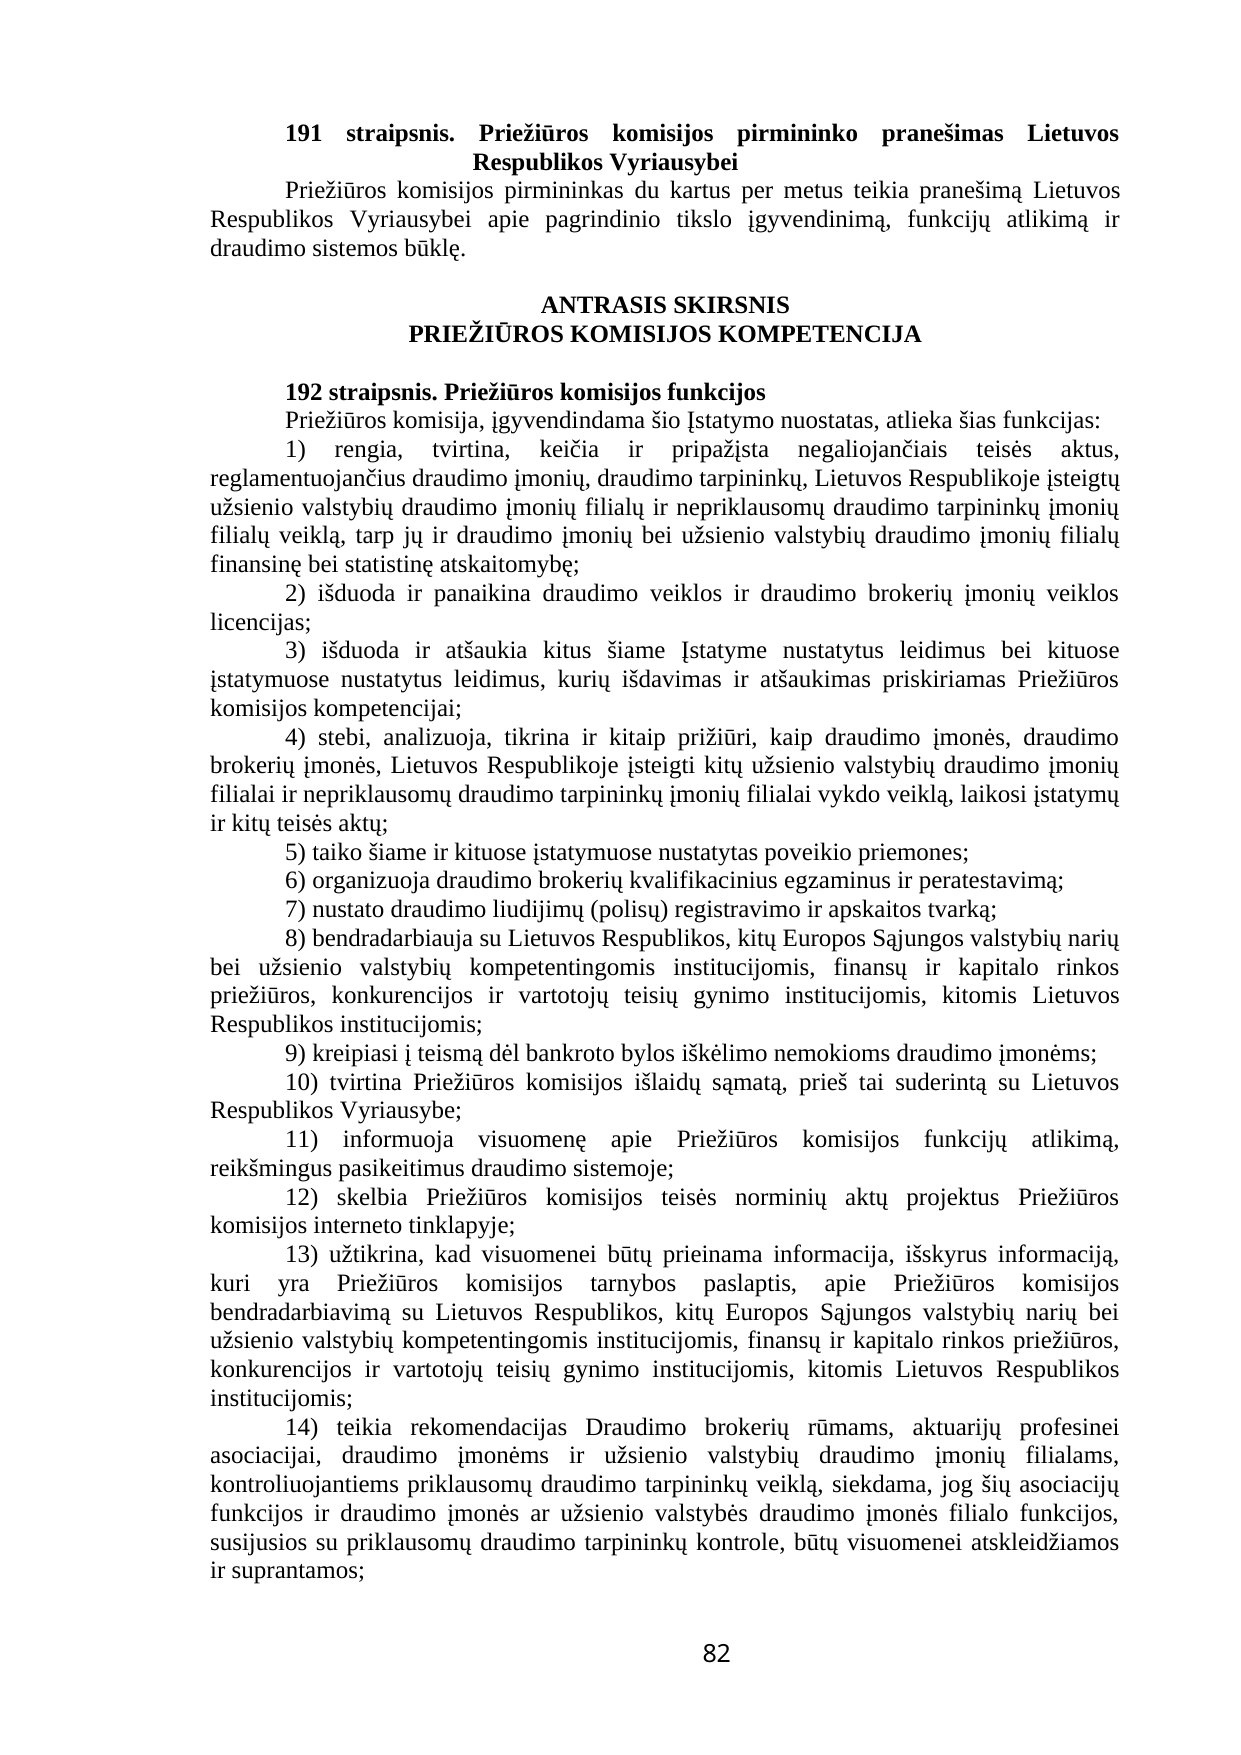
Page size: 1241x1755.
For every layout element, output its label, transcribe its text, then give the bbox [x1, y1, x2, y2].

text 8) bendradarbiauja su Lietuvos Respublikos, kitų Europos Sąjungos valstybių narių bei užsienio valstybių kompetentingomis institucijomis, finansų ir kapitalo rinkos priežiūros, konkurencijos ir vartotojų teisių gynimo institucijomis, kitomis Lietuvos Respublikos institucijomis; [210, 923, 1120, 1038]
text 2) išduoda ir panaikina draudimo veiklos ir draudimo brokerių įmonių veiklos licencijas; [210, 578, 1120, 636]
text PRIEŽIŪROS KOMISIJOS KOMPETENCIJA [210, 319, 1120, 348]
text 192 straipsnis. Priežiūros komisijos funkcijos [210, 377, 1120, 406]
text Priežiūros komisijos pirmininkas du kartus per metus teikia pranešimą Lietuvos Respublikos Vyriausybei apie pagrindinio tikslo įgyvendinimą, funkcijų atlikimą ir draudimo sistemos būklę. [210, 176, 1120, 262]
text 7) nustato draudimo liudijimų (polisų) registravimo ir apskaitos tvarką; [210, 894, 1120, 923]
text 12) skelbia Priežiūros komisijos teisės norminių aktų projektus Priežiūros komisijos interneto tinklapyje; [210, 1182, 1120, 1239]
text Priežiūros komisija, įgyvendindama šio Įstatymo nuostatas, atlieka šias funkcijas: [210, 406, 1120, 434]
text ANTRASIS SKIRSNIS [210, 291, 1120, 319]
text 11) informuoja visuomenę apie Priežiūros komisijos funkcijų atlikimą, reikšmingus pasikeitimus draudimo sistemoje; [210, 1124, 1120, 1182]
text 14) teikia rekomendacijas Draudimo brokerių rūmams, aktuarijų profesinei asociacijai, draudimo įmonėms ir užsienio valstybių draudimo įmonių filialams, kontroliuojantiems priklausomų draudimo tarpininkų veiklą, siekdama, jog šių asociacijų funkcijos ir draudimo įmonės ar užsienio valstybės draudimo įmonės filialo funkcijos, susijusios su priklausomų draudimo tarpininkų kontrole, būtų visuomenei atskleidžiamos ir suprantamos; [210, 1412, 1120, 1584]
text 5) taiko šiame ir kituose įstatymuose nustatytas poveikio priemones; [210, 837, 1120, 866]
text 6) organizuoja draudimo brokerių kvalifikacinius egzaminus ir peratestavimą; [210, 866, 1120, 894]
text 10) tvirtina Priežiūros komisijos išlaidų sąmatą, prieš tai suderintą su Lietuvos Respublikos Vyriausybe; [210, 1067, 1120, 1124]
text 191 straipsnis. Priežiūros komisijos pirmininko pranešimas Lietuvos Respublikos Vyriausybei [285, 118, 1120, 176]
text 9) kreipiasi į teismą dėl bankroto bylos iškėlimo nemokioms draudimo įmonėms; [210, 1038, 1120, 1067]
text 4) stebi, analizuoja, tikrina ir kitaip prižiūri, kaip draudimo įmonės, draudimo brokerių įmonės, Lietuvos Respublikoje įsteigti kitų užsienio valstybių draudimo įmonių filialai ir nepriklausomų draudimo tarpininkų įmonių filialai vykdo veiklą, laikosi įstatymų ir kitų teisės aktų; [210, 722, 1120, 837]
text 3) išduoda ir atšaukia kitus šiame Įstatyme nustatytus leidimus bei kituose įstatymuose nustatytus leidimus, kurių išdavimas ir atšaukimas priskiriamas Priežiūros komisijos kompetencijai; [210, 636, 1120, 722]
text 1) rengia, tvirtina, keičia ir pripažįsta negaliojančiais teisės aktus, reglamentuojančius draudimo įmonių, draudimo tarpininkų, Lietuvos Respublikoje įsteigtų užsienio valstybių draudimo įmonių filialų ir nepriklausomų draudimo tarpininkų įmonių filialų veiklą, tarp jų ir draudimo įmonių bei užsienio valstybių draudimo įmonių filialų finansinę bei statistinę atskaitomybę; [210, 434, 1120, 578]
text 13) užtikrina, kad visuomenei būtų prieinama informacija, išskyrus informaciją, kuri yra Priežiūros komisijos tarnybos paslaptis, apie Priežiūros komisijos bendradarbiavimą su Lietuvos Respublikos, kitų Europos Sąjungos valstybių narių bei užsienio valstybių kompetentingomis institucijomis, finansų ir kapitalo rinkos priežiūros, konkurencijos ir vartotojų teisių gynimo institucijomis, kitomis Lietuvos Respublikos institucijomis; [210, 1239, 1120, 1412]
